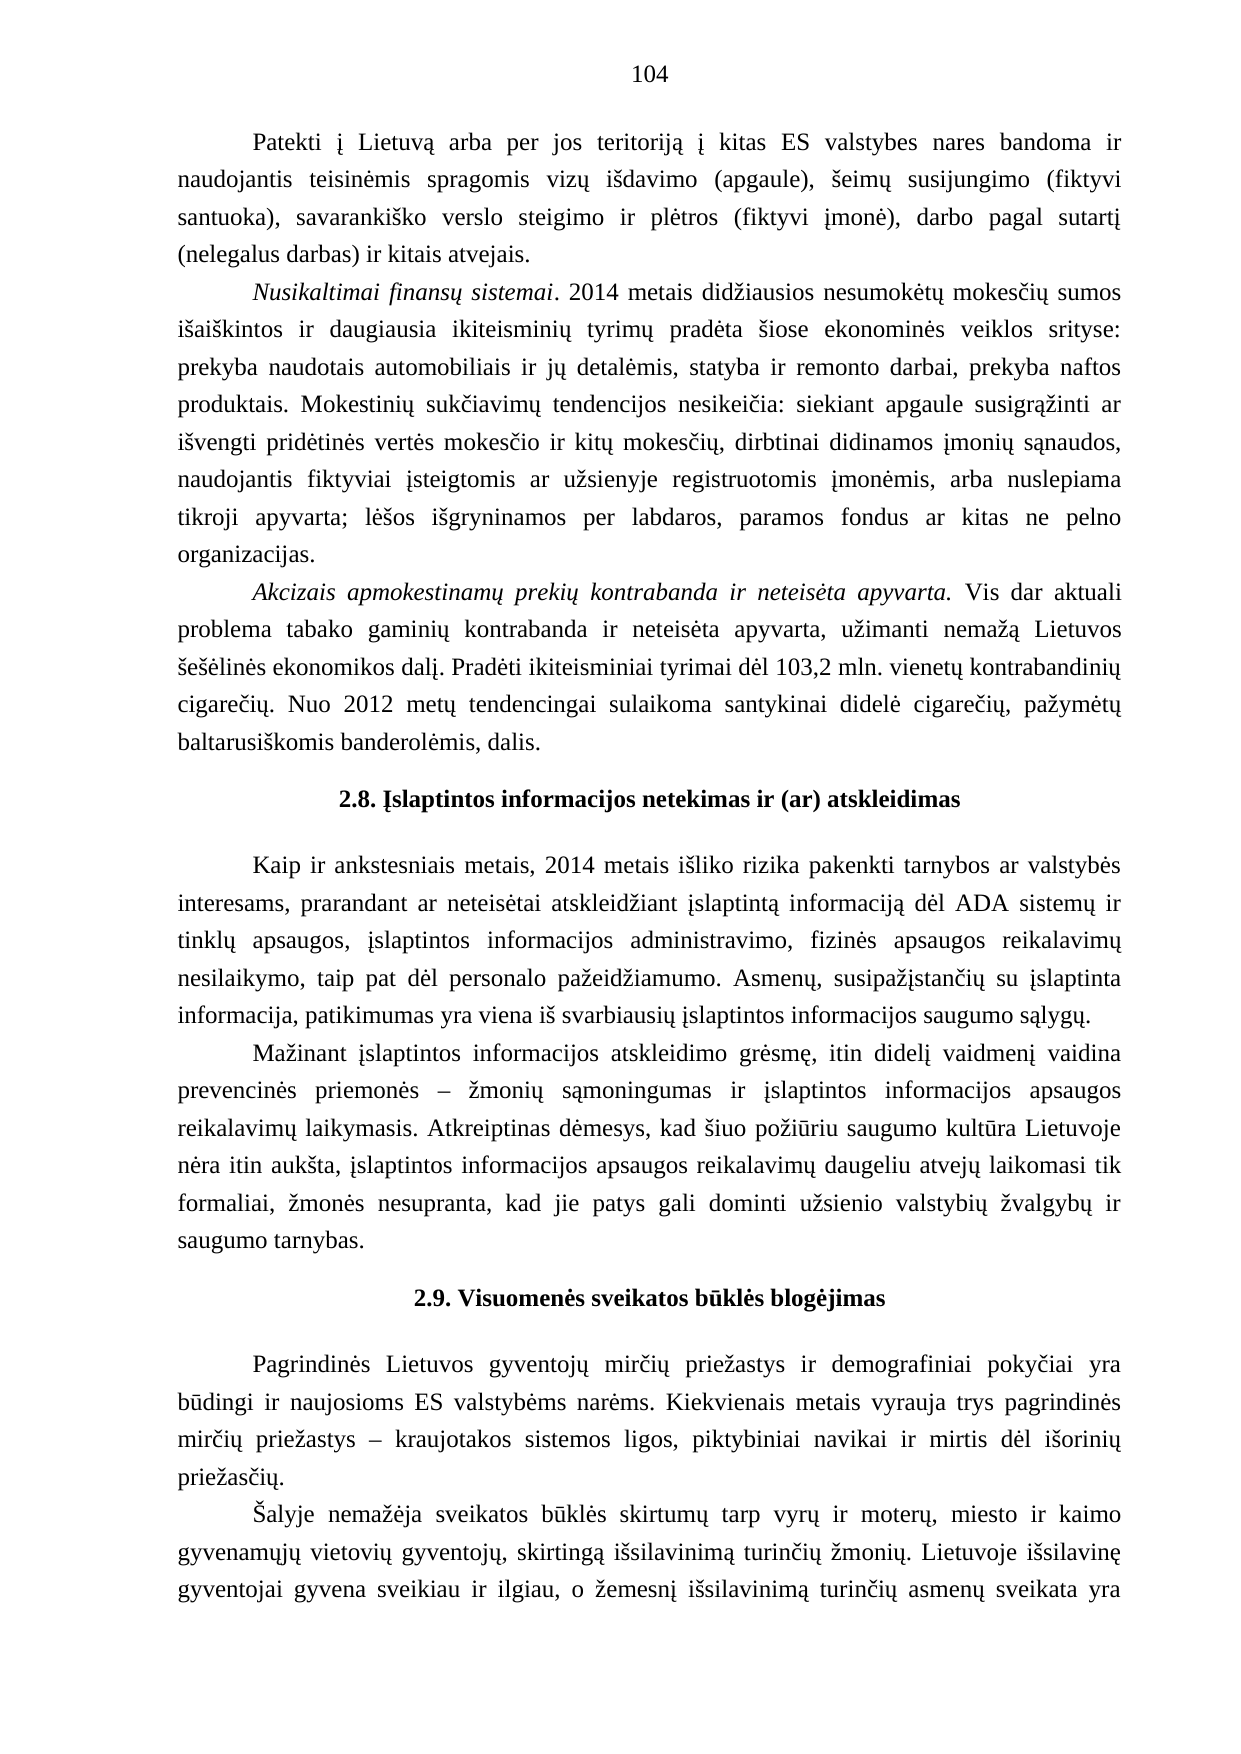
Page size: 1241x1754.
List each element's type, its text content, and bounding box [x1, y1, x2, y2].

text 2.8. Įslaptintos informacijos netekimas ir (ar) atskleidimas [177, 784, 1122, 813]
text Pagrindinės Lietuvos gyventojų mirčių priežastys ir demografiniai pokyčiai yra būdingi ir naujosioms ES valstybėms narėms. Kiekvienais metais vyrauja trys pagrindinės mirčių priežastys – kraujotakos sistemos ligos, piktybiniai navikai ir mirtis dėl išorinių priežasčių. [177, 1341, 1122, 1491]
text Šalyje nemažėja sveikatos būklės skirtumų tarp vyrų ir moterų, miesto ir kaimo gyvenamųjų vietovių gyventojų, skirtingą išsilavinimą turinčių žmonių. Lietuvoje išsilavinę gyventojai gyvena sveikiau ir ilgiau, o žemesnį išsilavinimą turinčių asmenų sveikata yra [177, 1491, 1122, 1603]
text 2.9. Visuomenės sveikatos būklės blogėjimas [177, 1283, 1122, 1312]
text Mažinant įslaptintos informacijos atskleidimo grėsmę, itin didelį vaidmenį vaidina prevencinės priemonės – žmonių sąmoningumas ir įslaptintos informacijos apsaugos reikalavimų laikymasis. Atkreiptinas dėmesys, kad šiuo požiūriu saugumo kultūra Lietuvoje nėra itin aukšta, įslaptintos informacijos apsaugos reikalavimų daugeliu atvejų laikomasi tik formaliai, žmonės nesupranta, kad jie patys gali dominti užsienio valstybių žvalgybų ir saugumo tarnybas. [177, 1029, 1122, 1254]
text Akcizais apmokestinamų prekių kontrabanda ir neteisėta apyvarta. Vis dar aktuali problema tabako gaminių kontrabanda ir neteisėta apyvarta, užimanti nemažą Lietuvos šešėlinės ekonomikos dalį. Pradėti ikiteisminiai tyrimai dėl 103,2 mln. vienetų kontrabandinių cigarečių. Nuo 2012 metų tendencingai sulaikoma santykinai didelė cigarečių, pažymėtų baltarusiškomis banderolėmis, dalis. [177, 568, 1122, 756]
text Nusikaltimai finansų sistemai. 2014 metais didžiausios nesumokėtų mokesčių sumos išaiškintos ir daugiausia ikiteisminių tyrimų pradėta šiose ekonominės veiklos srityse: prekyba naudotais automobiliais ir jų detalėmis, statyba ir remonto darbai, prekyba naftos produktais. Mokestinių sukčiavimų tendencijos nesikeičia: siekiant apgaule susigrąžinti ar išvengti pridėtinės vertės mokesčio ir kitų mokesčių, dirbtinai didinamos įmonių sąnaudos, naudojantis fiktyviai įsteigtomis ar užsienyje registruotomis įmonėmis, arba nuslepiama tikroji apyvarta; lėšos išgryninamos per labdaros, paramos fondus ar kitas ne pelno organizacijas. [177, 268, 1122, 568]
text Patekti į Lietuvą arba per jos teritoriją į kitas ES valstybes nares bandoma ir naudojantis teisinėmis spragomis vizų išdavimo (apgaule), šeimų susijungimo (fiktyvi santuoka), savarankiško verslo steigimo ir plėtros (fiktyvi įmonė), darbo pagal sutartį (nelegalus darbas) ir kitais atvejais. [177, 118, 1122, 268]
text Kaip ir ankstesniais metais, 2014 metais išliko rizika pakenkti tarnybos ar valstybės interesams, prarandant ar neteisėtai atskleidžiant įslaptintą informaciją dėl ADA sistemų ir tinklų apsaugos, įslaptintos informacijos administravimo, fizinės apsaugos reikalavimų nesilaikymo, taip pat dėl personalo pažeidžiamumo. Asmenų, susipažįstančių su įslaptinta informacija, patikimumas yra viena iš svarbiausių įslaptintos informacijos saugumo sąlygų. [177, 842, 1122, 1029]
